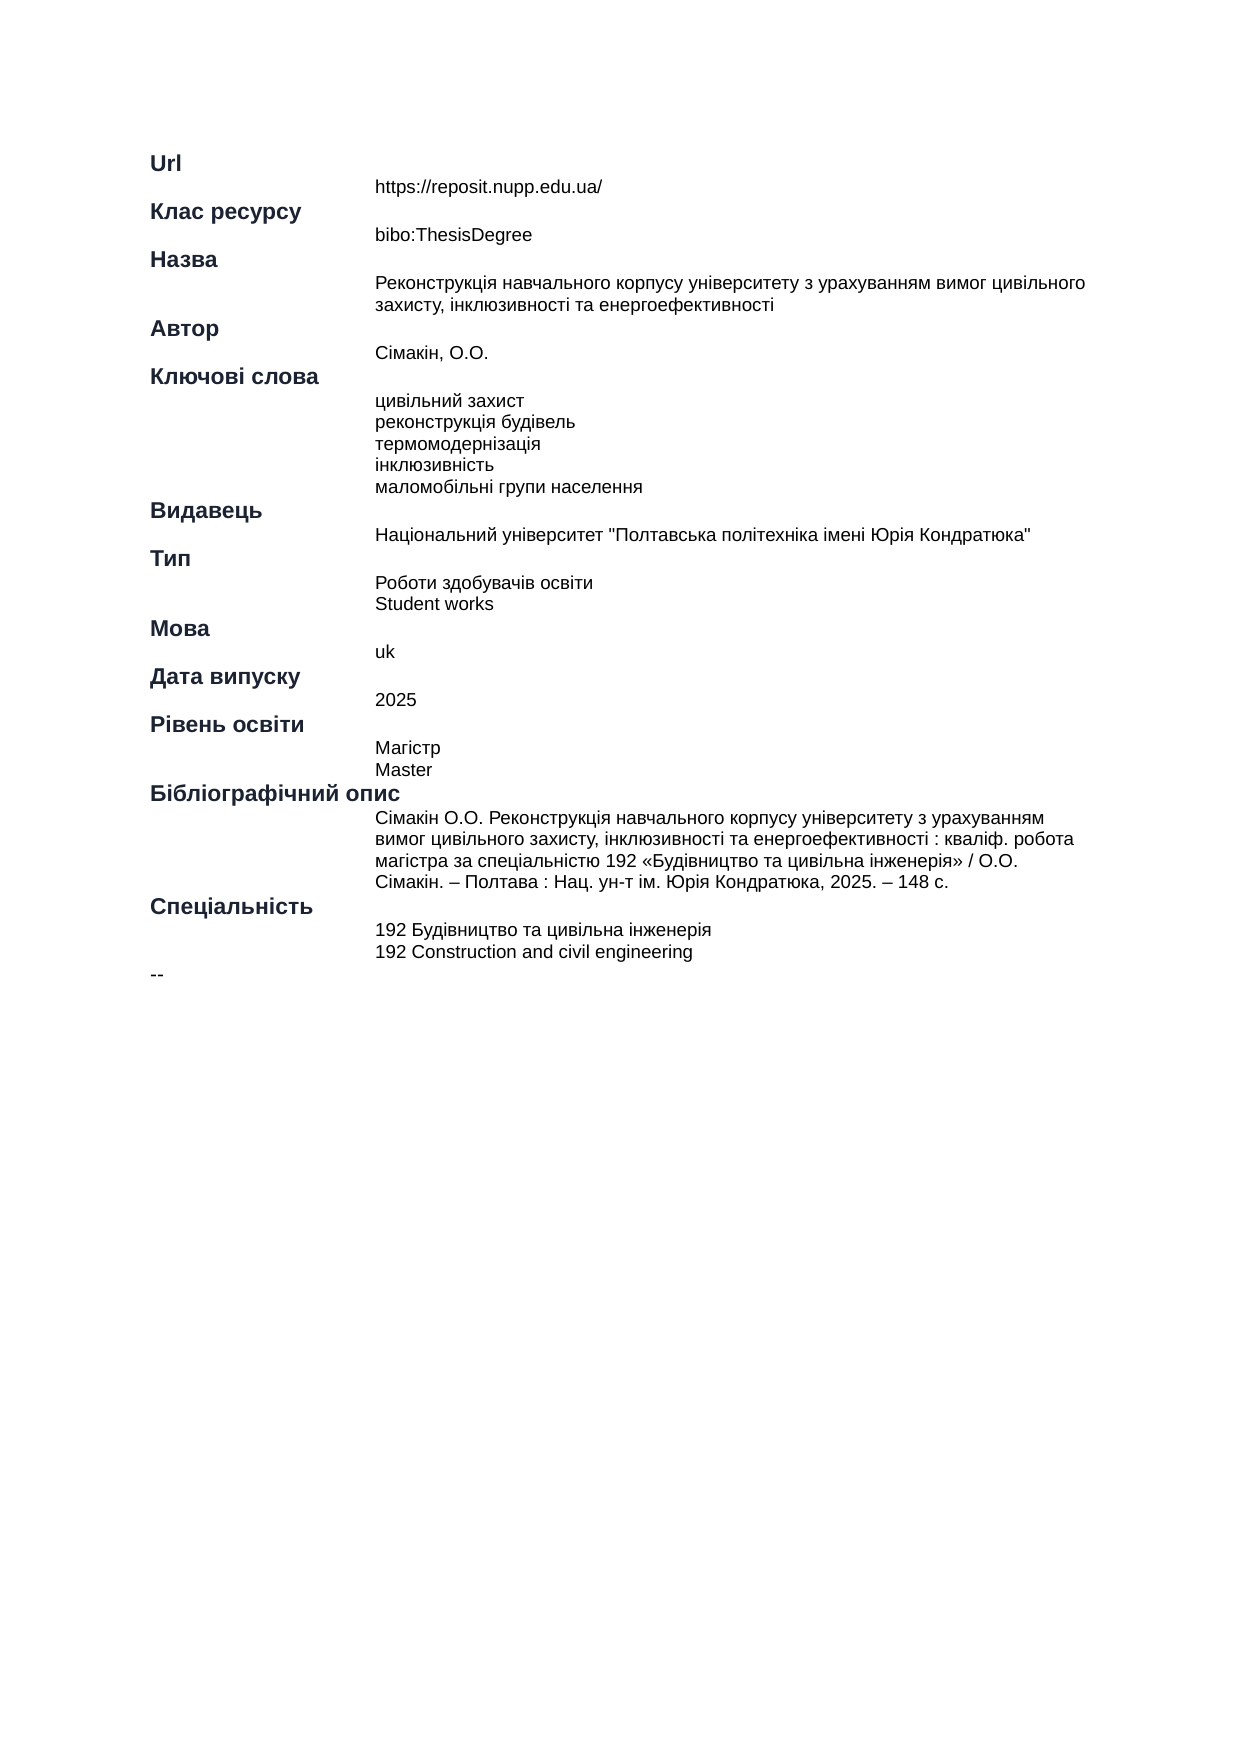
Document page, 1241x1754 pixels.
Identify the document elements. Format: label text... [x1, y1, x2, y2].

text термомодернізація [375, 433, 1090, 454]
text Рівень освіти [150, 711, 1090, 737]
text Ключові слова [150, 363, 1090, 389]
text 192 Construction and civil engineering [375, 941, 1090, 962]
text Сімакін О.О. Реконструкція навчального корпусу університету з урахуванням вимог цивільного захисту, інклюзивності та енергоефективності : кваліф. робота магістра за спеціальністю 192 «Будівництво та цивільна інженерія» / О.О. Сімакін. – Полтава : Нац. ун-т ім. Юрія Кондратюка, 2025. – 148 с. [375, 806, 1090, 893]
text Клас ресурсу [150, 198, 1090, 224]
text Автор [150, 315, 1090, 342]
text 192 Будівництво та цивільна інженерія [375, 919, 1090, 941]
text інклюзивність [375, 454, 1090, 476]
text Видавець [150, 497, 1090, 524]
text Url [150, 150, 1090, 176]
text Сімакін, О.О. [375, 342, 1090, 363]
text Дата випуску [150, 663, 1090, 689]
text uk [375, 641, 1090, 663]
text Student works [375, 593, 1090, 615]
text Реконструкція навчального корпусу університету з урахуванням вимог цивільного захисту, інклюзивності та енергоефективності [375, 272, 1090, 315]
text Спеціальність [150, 893, 1090, 919]
text Роботи здобувачів освіти [375, 572, 1090, 593]
text bibo:ThesisDegree [375, 224, 1090, 246]
text https://reposit.nupp.edu.ua/ [375, 176, 1090, 198]
text цивільний захист [375, 389, 1090, 411]
text Магістр [375, 737, 1090, 758]
text Бібліографічний опис [150, 780, 1090, 806]
text 2025 [375, 689, 1090, 711]
text Master [375, 758, 1090, 780]
text Тип [150, 545, 1090, 572]
text маломобільні групи населення [375, 476, 1090, 497]
text -- [150, 962, 1090, 986]
text Мова [150, 615, 1090, 641]
text Національний університет "Полтавська політехніка імені Юрія Кондратюка" [375, 524, 1090, 545]
text реконструкція будівель [375, 411, 1090, 433]
text Назва [150, 246, 1090, 272]
